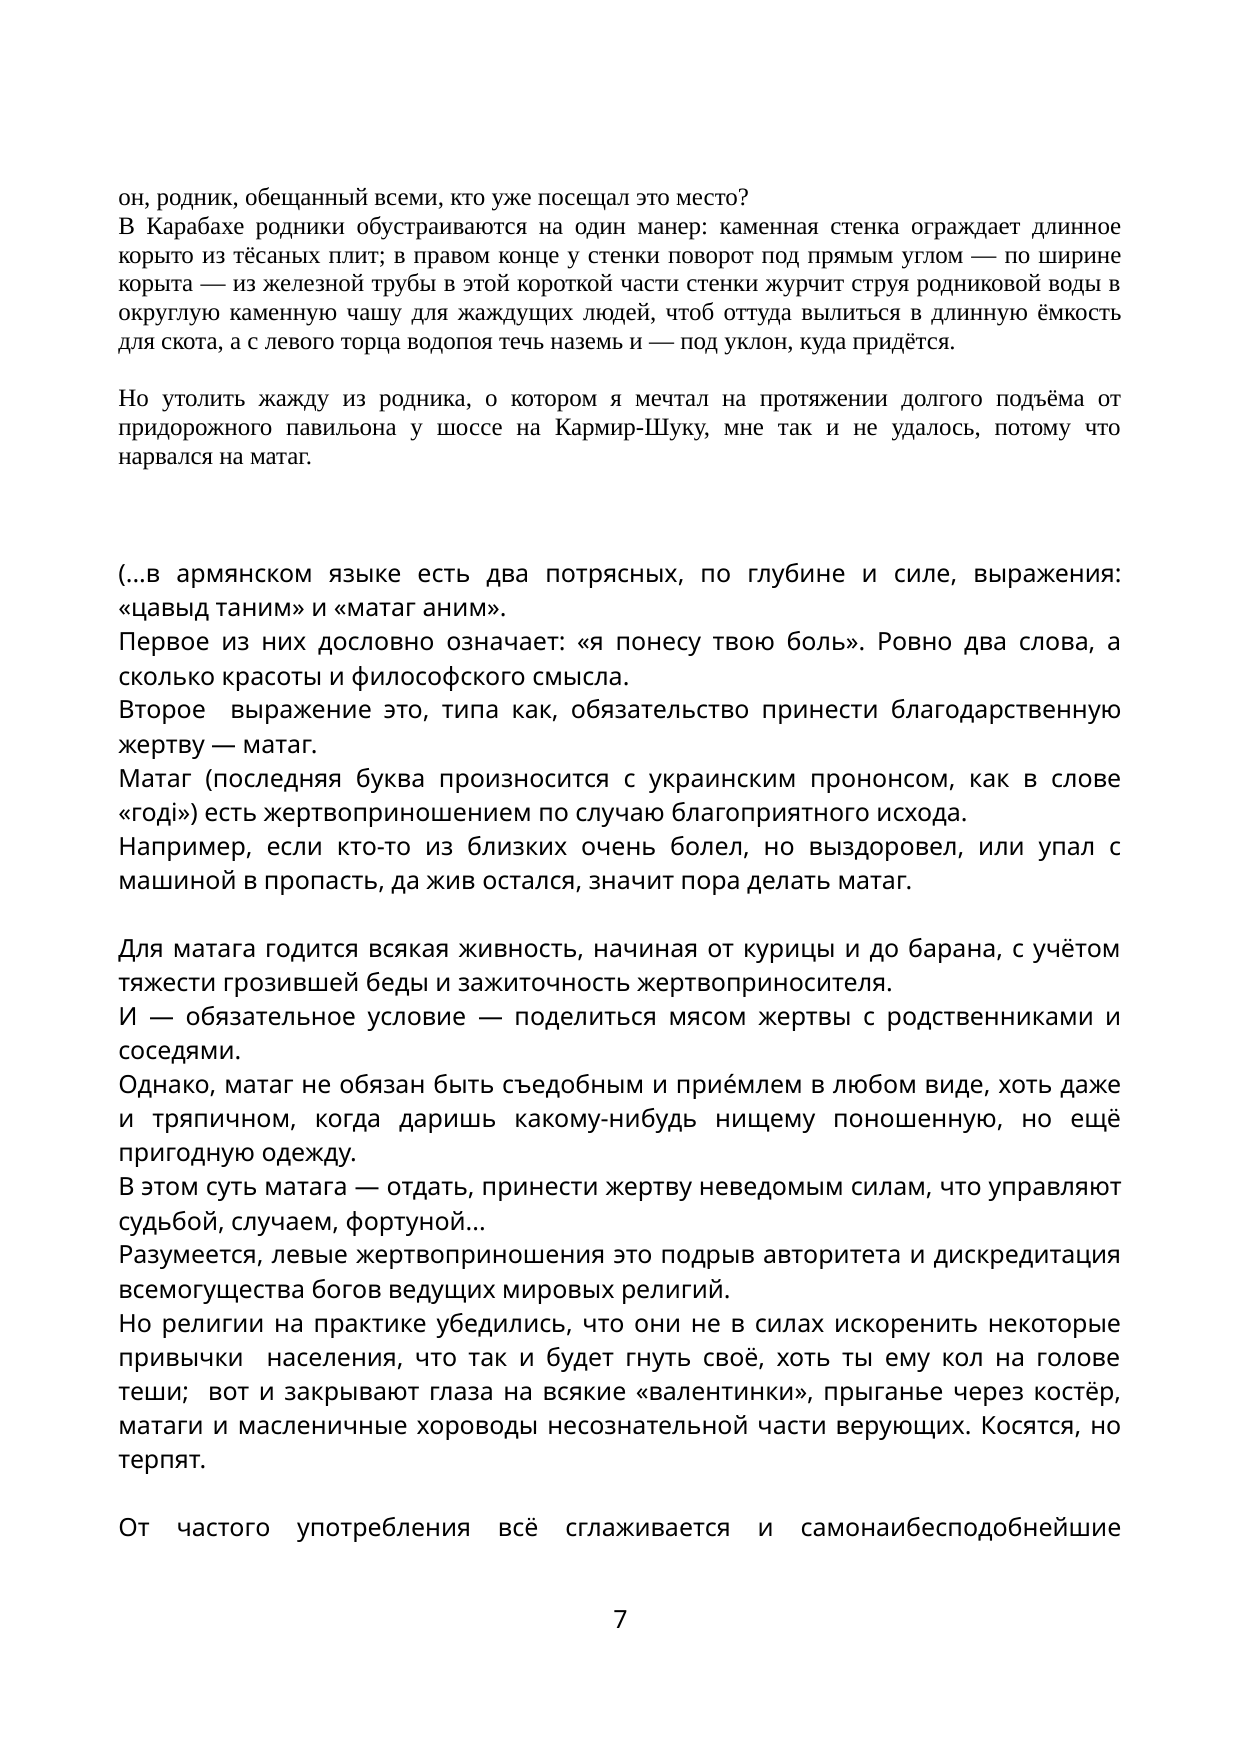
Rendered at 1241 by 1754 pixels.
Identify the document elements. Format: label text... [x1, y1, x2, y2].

text (...в армянском языке есть два потрясных, по глубине и силе, выражения: «цавыд таним» и «матаг аним». [118, 556, 1122, 624]
text Первое из них дословно означает: «я понесу твою боль». Ровно два слова, а сколько красоты и философского смысла. [118, 624, 1122, 692]
text От частого употребления всё сглаживается и самонаибесподобнейшие [118, 1510, 1122, 1544]
text он, родник, обещанный всеми, кто уже посещал это место? [118, 182, 1122, 211]
text Для матага годится всякая живность, начиная от курицы и до барана, с учётом тяжести грозившей беды и зажиточность жертвоприносителя. [118, 931, 1122, 999]
text Однако, матаг не обязан быть съедобным и приéмлем в любом виде, хоть даже и тряпичном, когда даришь какому-нибудь нищему поношенную, но ещё пригодную одежду. [118, 1067, 1122, 1169]
text Матаг (последняя буква произносится с украинским прононсом, как в слове «годi») есть жертвоприношением по случаю благоприятного исхода. [118, 760, 1122, 828]
text И — обязательное условие — поделиться мясом жертвы с родственниками и соседями. [118, 999, 1122, 1067]
text В Карабахе родники обустраиваются на один манер: каменная стенка ограждает длинное корыто из тёсаных плит; в правом конце у стенки поворот под прямым углом — по ширине корыта — из железной трубы в этой короткой части стенки журчит струя родниковой воды в округлую каменную чашу для жаждущих людей, чтоб оттуда вылиться в длинную ёмкость для скота, а с левого торца водопоя течь наземь и — под уклон, куда придётся. [118, 211, 1122, 355]
text Разумеется, левые жертвоприношения это подрыв авторитета и дискредитация всемогущества богов ведущих мировых религий. [118, 1237, 1122, 1305]
text Но утолить жажду из родника, о котором я мечтал на протяжении долгого подъёма от придорожного павильона у шоссе на Кармир-Шуку, мне так и не удалось, потому что нарвался на матаг. [118, 383, 1122, 470]
text Второе выражение это, типа как, обязательство принести благодарственную жертву — матаг. [118, 692, 1122, 760]
text Например, если кто-то из близких очень болел, но выздоровел, или упал с машиной в пропасть, да жив остался, значит пора делать матаг. [118, 828, 1122, 897]
text Но религии на практике убедились, что они не в силах искоренить некоторые привычки населения, что так и будет гнуть своё, хоть ты ему кол на голове теши; вот и закрывают глаза на всякие «валентинки», прыганье через костёр, матаги и масленичные хороводы несознательной части верующих. Косятся, но терпят. [118, 1305, 1122, 1476]
text В этом суть матага — отдать, принести жертву неведомым силам, что управляют судьбой, случаем, фортуной... [118, 1169, 1122, 1237]
